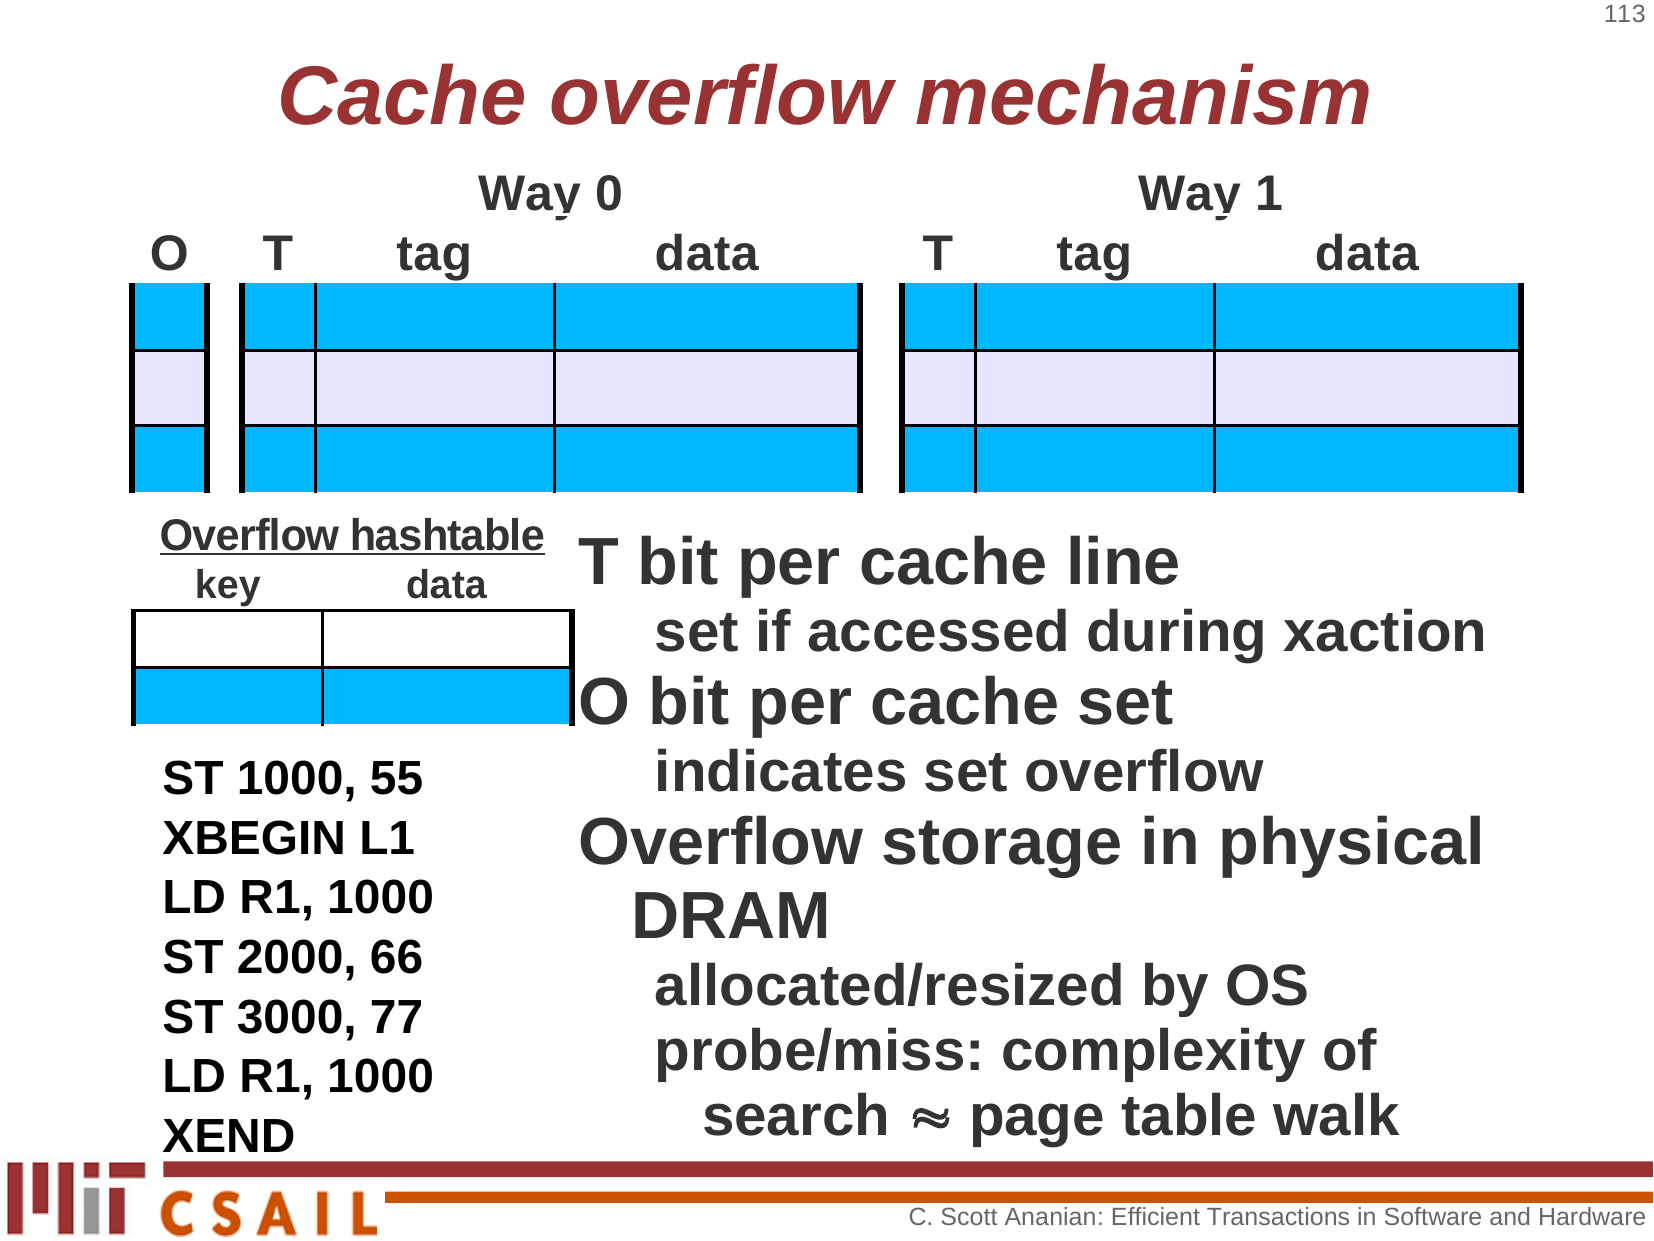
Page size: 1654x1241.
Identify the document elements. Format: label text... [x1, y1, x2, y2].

picture [0, 1155, 377, 1237]
text_box ST 1000, 55 XBEGIN L1 LD R1, 1000 ST 2000, 66 ST 3000, 77 LD R1, 1000 XEND [162, 750, 435, 1164]
chart [128, 508, 576, 727]
chart [127, 163, 1526, 495]
list T bit per cache line set if accessed during xaction O bit per cache set indicates set overflow Overflow storage in physical DRAM allocated/resized by OS probe/miss: complexity of search ≈ page table walk [560, 524, 1561, 1161]
title Cache overflow mechanism [51, 28, 1600, 163]
